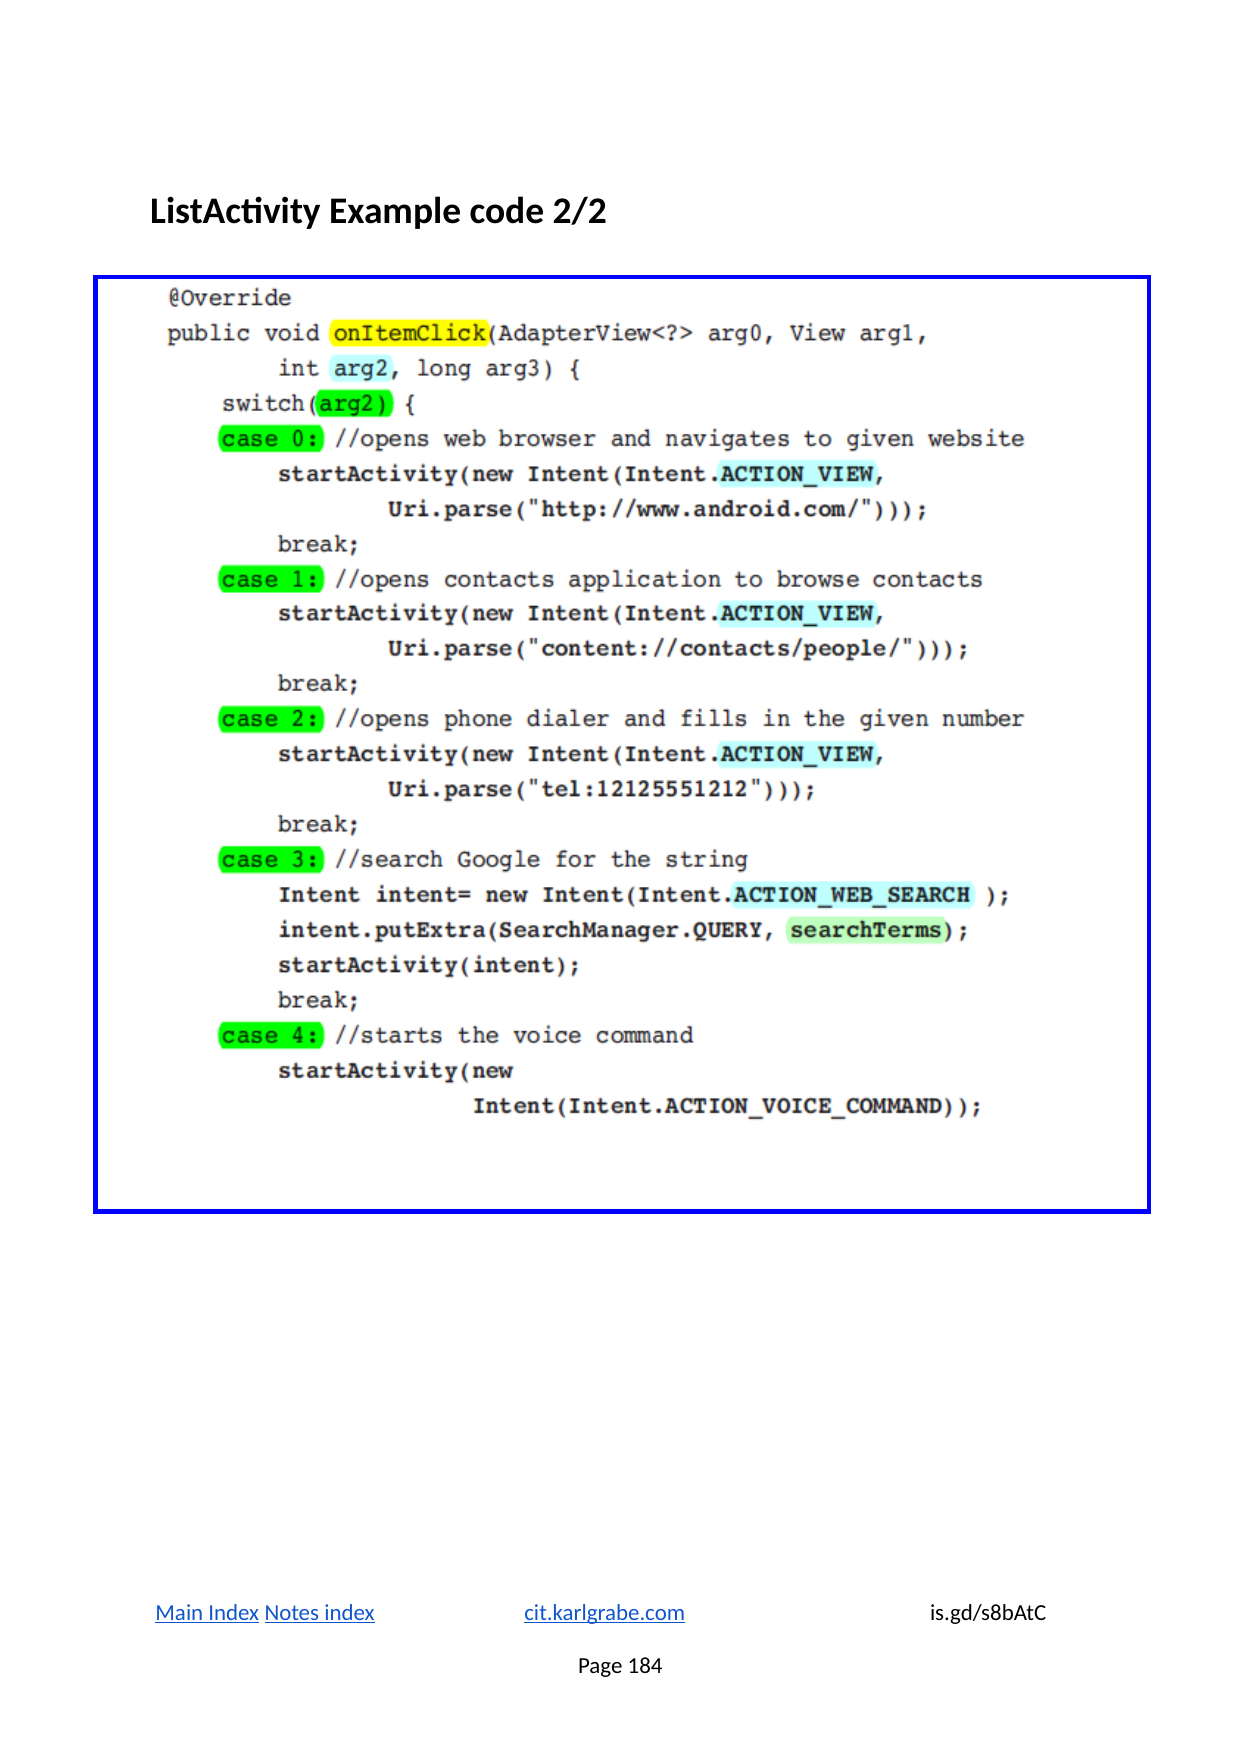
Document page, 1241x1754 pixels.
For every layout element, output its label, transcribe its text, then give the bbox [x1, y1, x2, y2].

subtitle ListActivity Example code 2/2 [150, 187, 1090, 233]
picture [98, 279, 1147, 1209]
